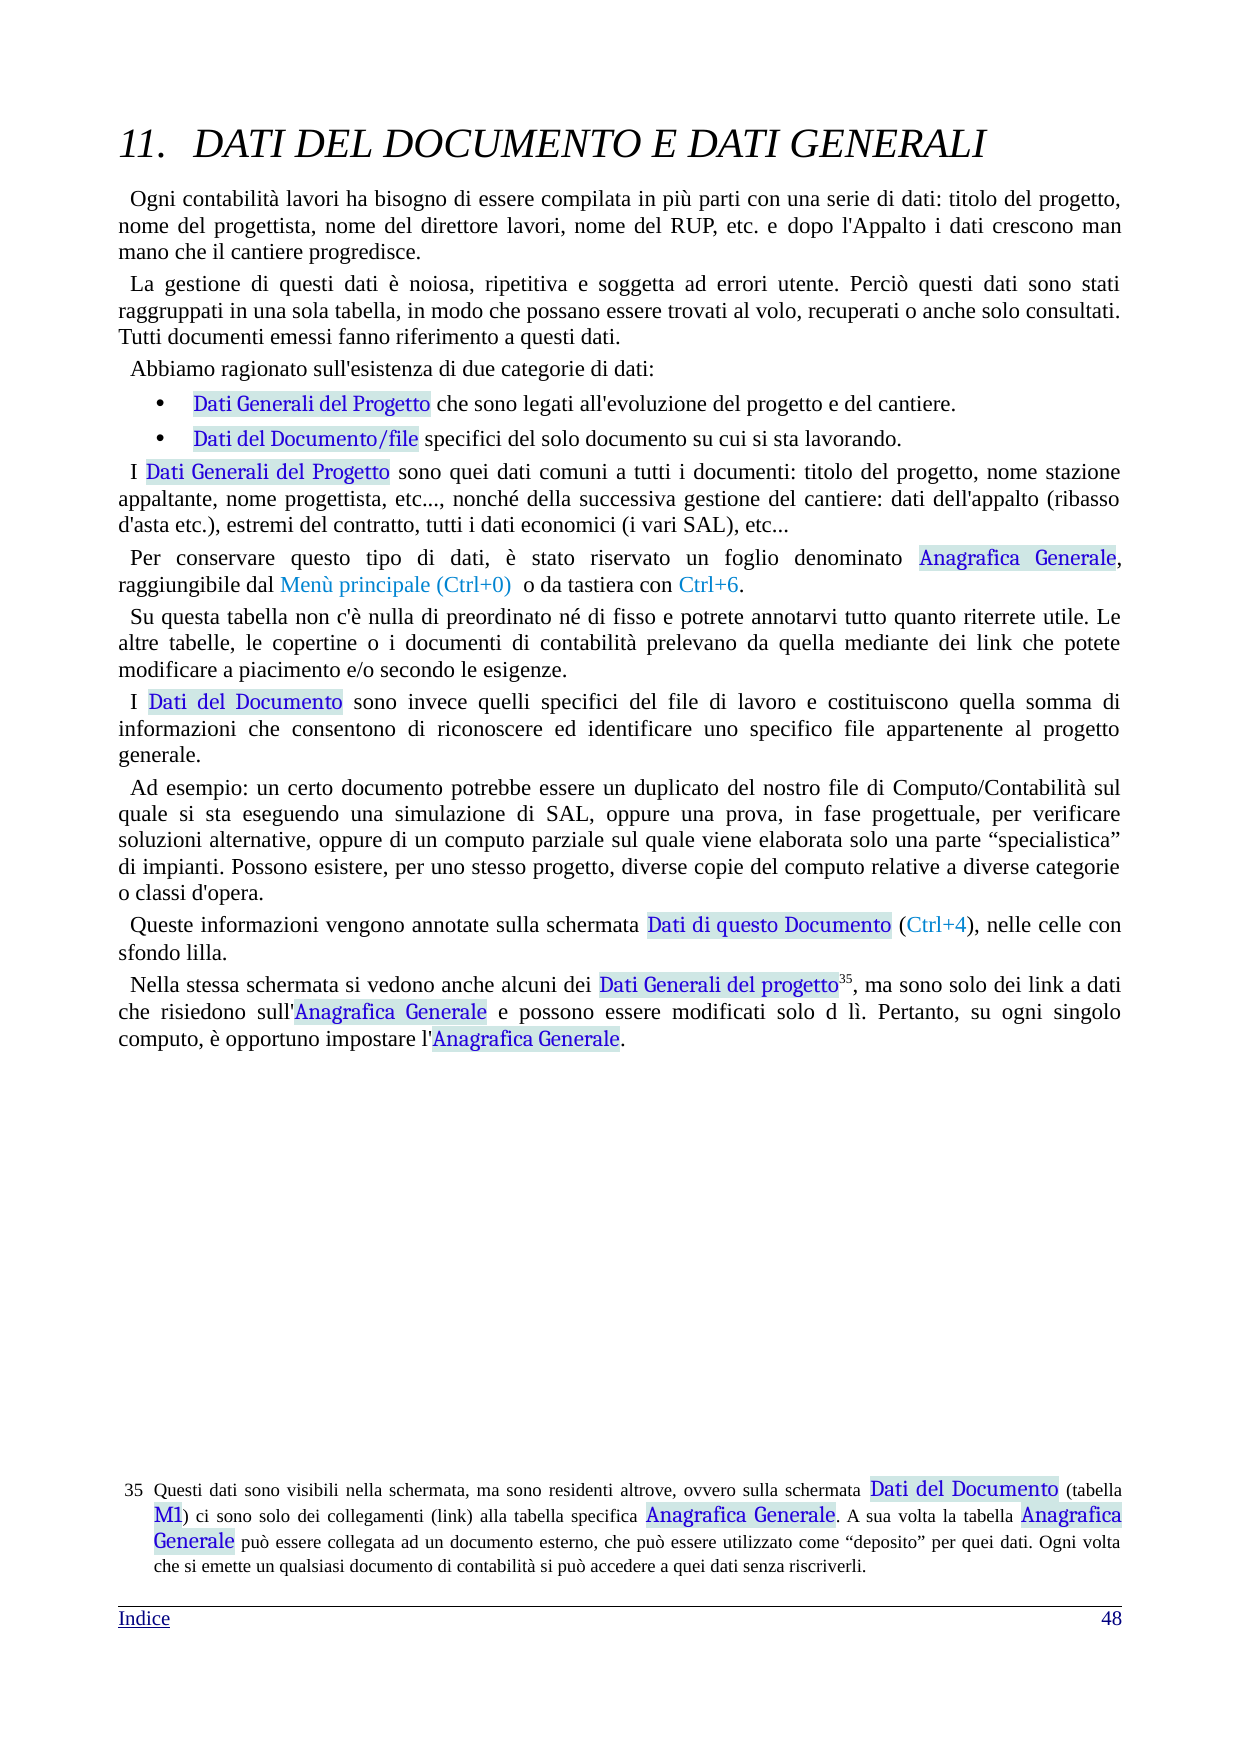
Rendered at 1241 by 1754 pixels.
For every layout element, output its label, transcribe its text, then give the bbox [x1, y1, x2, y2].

text Ad esempio: un certo documento potrebbe essere un duplicato del nostro file di Computo/Contabilità sul quale si sta eseguendo una simulazione di SAL, oppure una prova, in fase progettuale, per verificare soluzioni alternative, oppure di un computo parziale sul quale viene elaborata solo una parte “specialistica” di impianti. Possono esistere, per uno stesso progetto, diverse copie del computo relative a diverse categorie o classi d'opera. [118, 774, 1122, 906]
list Dati del Documento/file specifici del solo documento su cui si sta lavorando. [156, 423, 1122, 452]
text Per conservare questo tipo di dati, è stato riservato un foglio denominato Anagrafica Generale, raggiungibile dal Menù principale (Ctrl+0) o da tastiera con Ctrl+6. [118, 544, 1122, 597]
text I Dati Generali del Progetto sono quei dati comuni a tutti i documenti: titolo del progetto, nome stazione appaltante, nome progettista, etc..., nonché della successiva gestione del cantiere: dati dell'appalto (ribasso d'asta etc.), estremi del contratto, tutti i dati economici (i vari SAL), etc... [118, 458, 1122, 538]
text Questi dati sono visibili nella schermata, ma sono residenti altrove, ovvero sulla schermata Dati del Documento (tabella M1) ci sono solo dei collegamenti (link) alla tabella specifica Anagrafica Generale. A sua volta la tabella Anagrafica Generale può essere collegata ad un documento esterno, che può essere utilizzato come “deposito” per quei dati. Ogni volta che si emette un qualsiasi documento di contabilità si può accedere a quei dati senza riscriverli. [124, 1476, 1122, 1576]
text Nella stessa schermata si vedono anche alcuni dei Dati Generali del progetto, ma sono solo dei link a dati che risiedono sull'Anagrafica Generale e possono essere modificati solo d lì. Pertanto, su ogni singolo computo, è opportuno impostare l'Anagrafica Generale. [118, 971, 1122, 1052]
text Su questa tabella non c'è nulla di preordinato né di fisso e potrete annotarvi tutto quanto riterrete utile. Le altre tabelle, le copertine o i documenti di contabilità prelevano da quella mediante dei link che potete modificare a piacimento e/o secondo le esigenze. [118, 603, 1122, 682]
text Queste informazioni vengono annotate sulla schermata Dati di questo Documento (Ctrl+4), nelle celle con sfondo lilla. [118, 912, 1122, 965]
subtitle DATI DEL DOCUMENTO E DATI GENERALI [118, 118, 1122, 166]
text I Dati del Documento sono invece quelli specifici del file di lavoro e costituiscono quella somma di informazioni che consentono di riconoscere ed identificare uno specifico file appartenente al progetto generale. [118, 688, 1122, 768]
list Dati Generali del Progetto che sono legati all'evoluzione del progetto e del cantiere. [156, 388, 1122, 417]
text Ogni contabilità lavori ha bisogno di essere compilata in più parti con una serie di dati: titolo del progetto, nome del progettista, nome del direttore lavori, nome del RUP, etc. e dopo l'Appalto i dati crescono man mano che il cantiere progredisce. [118, 186, 1122, 264]
text Abbiamo ragionato sull'esistenza di due categorie di dati: [118, 356, 1122, 382]
text La gestione di questi dati è noiosa, ripetitiva e soggetta ad errori utente. Perciò questi dati sono stati raggruppati in una sola tabella, in modo che possano essere trovati al volo, recuperati o anche solo consultati. Tutti documenti emessi fanno riferimento a questi dati. [118, 271, 1122, 349]
